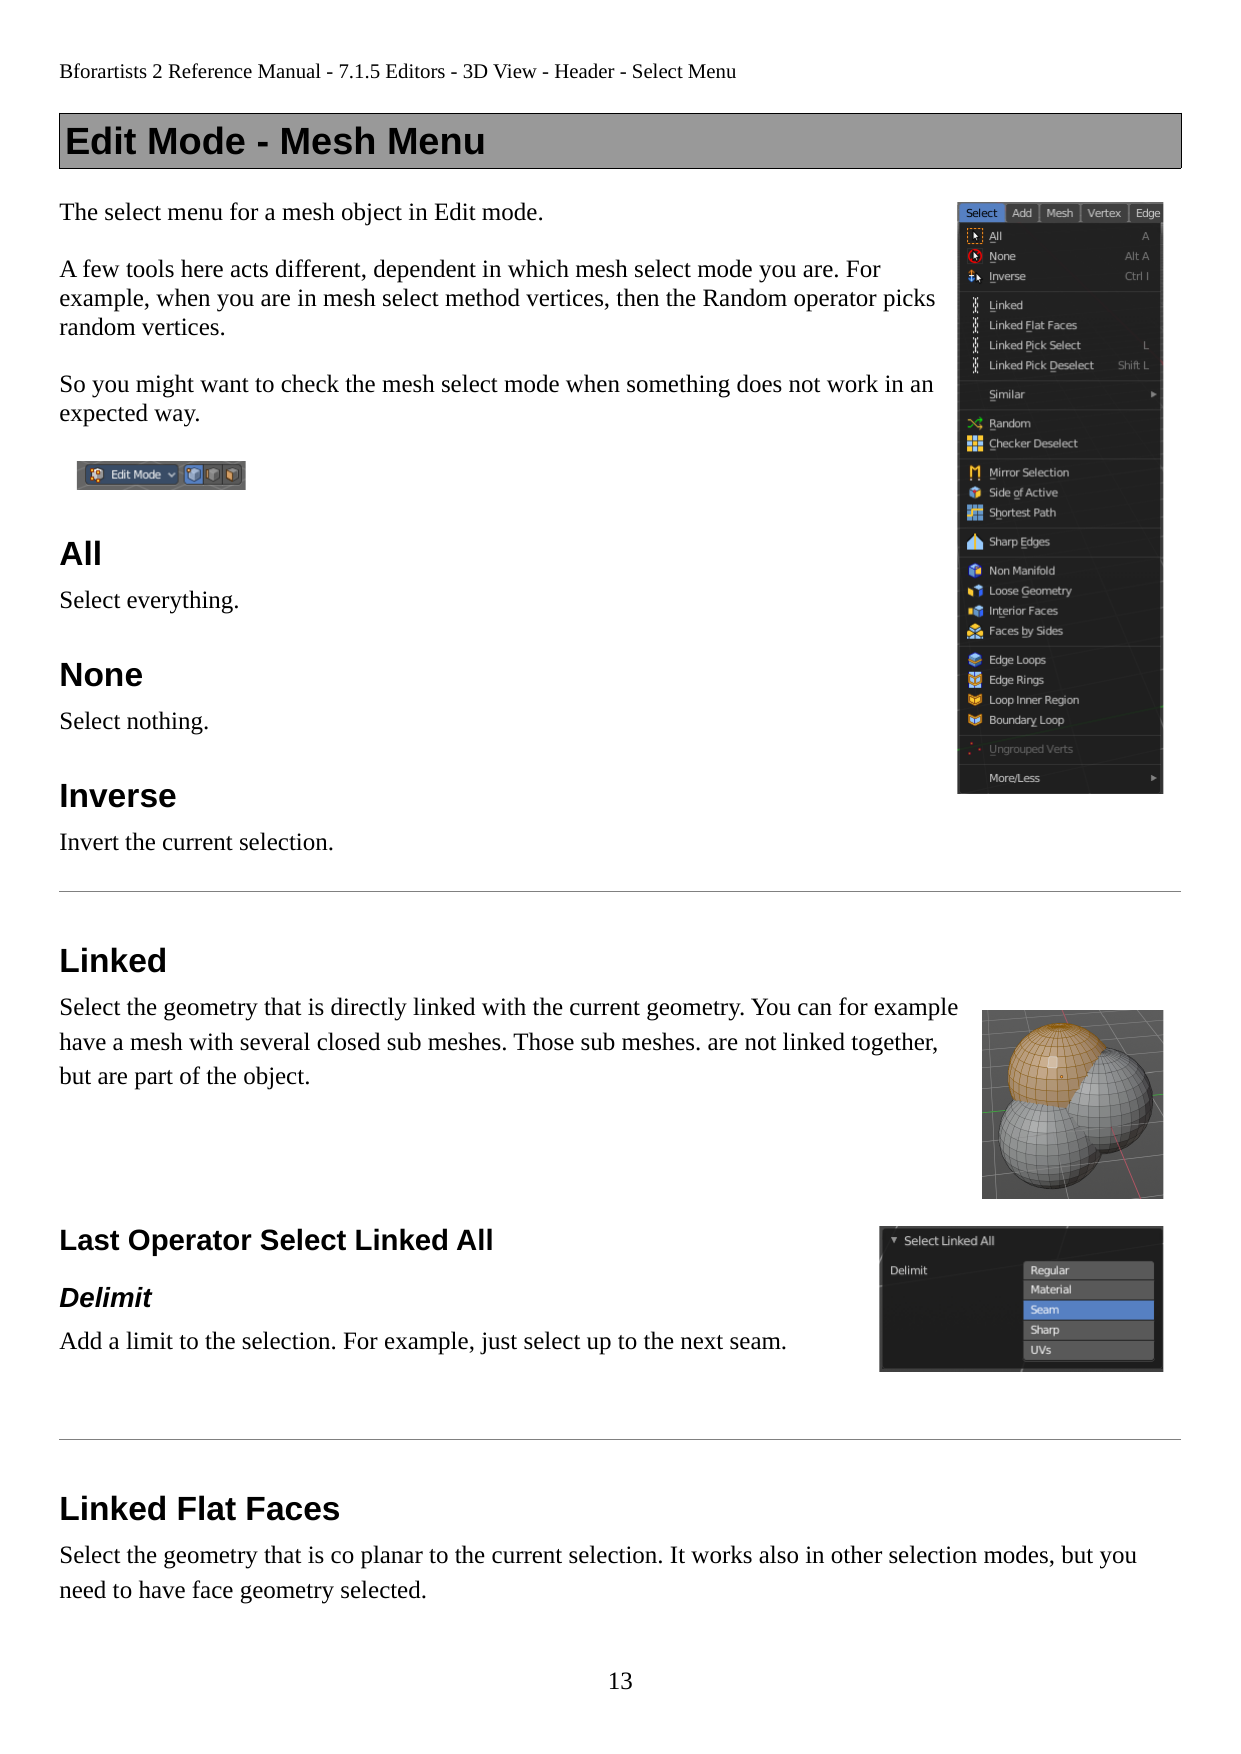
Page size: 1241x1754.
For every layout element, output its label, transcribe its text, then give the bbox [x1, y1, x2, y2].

subtitle Delimit [59, 1282, 879, 1313]
subtitle Linked Flat Faces [59, 1489, 1181, 1528]
subtitle [1164, 655, 1181, 693]
text Select nothing. [59, 706, 957, 735]
text [1164, 585, 1181, 614]
text Select the geometry that is co planar to the current selection. It works also in other selection modes, but you need to have face geometry selected. [59, 1540, 1181, 1603]
subtitle All [59, 534, 957, 572]
text Select the geometry that is directly linked with the current geometry. You can for example have a mesh with several closed sub meshes. Those sub meshes. are not linked together, but are part of the object. [59, 992, 1181, 1090]
subtitle [1164, 1282, 1181, 1313]
text Invert the current selection. [59, 827, 1181, 856]
picture [957, 202, 1164, 794]
subtitle Linked [59, 941, 1181, 980]
subtitle Inverse [59, 776, 1181, 814]
text Add a limit to the selection. For example, just select up to the next seam. [59, 1326, 879, 1355]
picture [879, 1226, 1164, 1372]
text A few tools here acts different, dependent in which mesh select mode you are. For example, when you are in mesh select method vertices, then the Random operator picks random vertices. [59, 254, 957, 340]
picture [982, 1010, 1164, 1199]
subtitle Last Operator Select Linked All [59, 1223, 1181, 1257]
subtitle [1164, 534, 1181, 572]
table_header Edit Mode - Mesh Menu [60, 114, 1181, 168]
text [1164, 706, 1181, 735]
subtitle None [59, 655, 957, 693]
text So you might want to check the mesh select mode when something does not work in an expected way. [59, 369, 957, 427]
picture [76, 461, 246, 490]
text Select everything. [59, 585, 957, 614]
text The select menu for a mesh object in Edit mode. [59, 197, 1181, 225]
